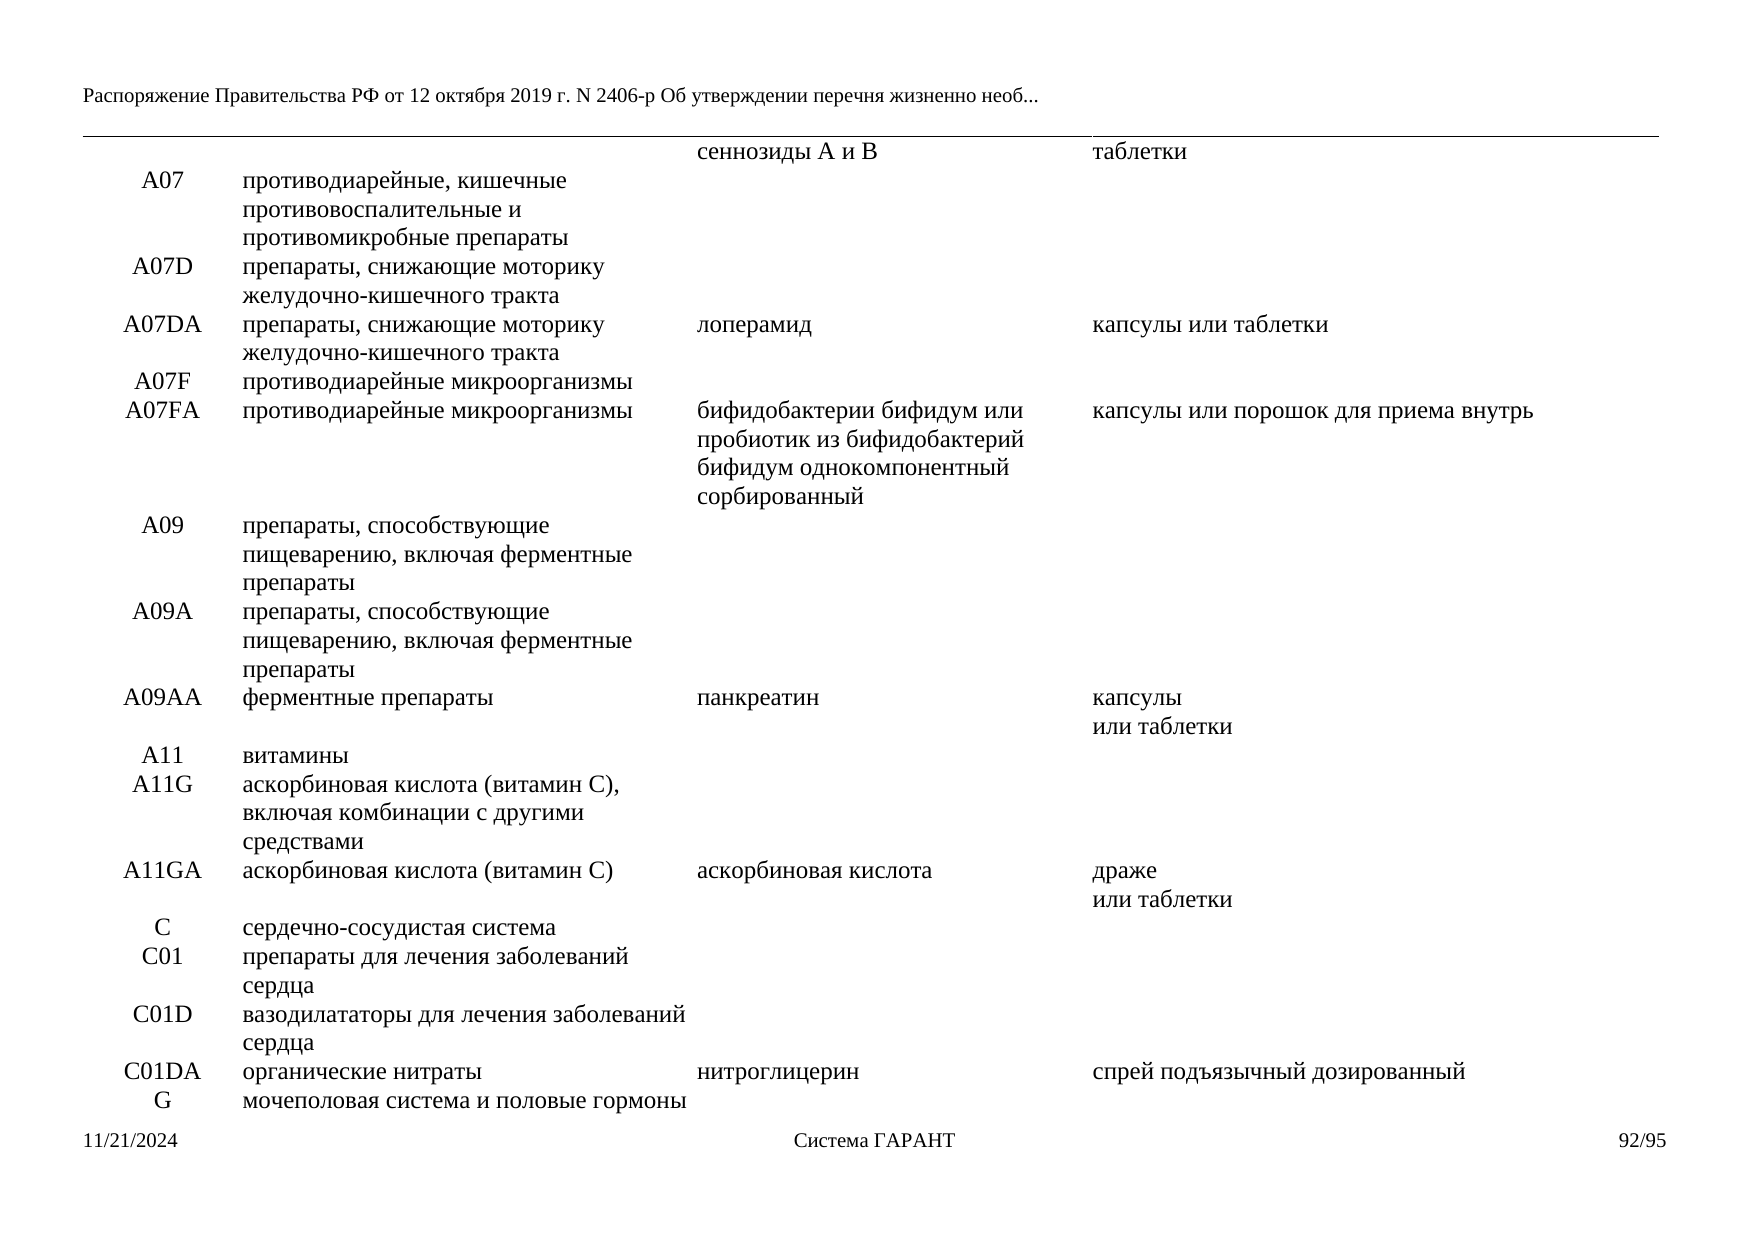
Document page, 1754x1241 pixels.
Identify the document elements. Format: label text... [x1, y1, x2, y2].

table_cell препараты, способствующие пищеварению, включая ферментные препараты [242, 596, 697, 682]
table_cell C01DA [83, 1056, 242, 1085]
table_cell A11GA [83, 855, 242, 912]
table_cell [697, 251, 1092, 309]
table_cell [1093, 366, 1659, 395]
table_cell [697, 740, 1092, 769]
table_cell [1093, 251, 1659, 309]
table_cell [242, 137, 697, 165]
table_cell A07 [83, 165, 242, 251]
table_cell [1093, 941, 1659, 999]
table_cell [83, 137, 242, 165]
table_cell препараты, снижающие моторику желудочно-кишечного тракта [242, 309, 697, 366]
table_cell [697, 913, 1092, 941]
table_cell витамины [242, 740, 697, 769]
table_cell [1093, 999, 1659, 1056]
table_cell лоперамид [697, 309, 1092, 366]
table_cell A07F [83, 366, 242, 395]
table_cell C01 [83, 941, 242, 999]
table_cell капсулы или порошок для приема внутрь [1093, 395, 1659, 510]
table_cell таблетки [1093, 137, 1659, 165]
table_cell противодиарейные, кишечные противовоспалительные и противомикробные препараты [242, 165, 697, 251]
table_cell [1093, 510, 1659, 596]
table_cell аскорбиновая кислота (витамин С) [242, 855, 697, 912]
table_cell [697, 1085, 1092, 1114]
table_cell противодиарейные микроорганизмы [242, 395, 697, 510]
table_cell C [83, 913, 242, 941]
table_cell [697, 165, 1092, 251]
table_cell [1093, 913, 1659, 941]
table_cell G [83, 1085, 242, 1114]
table_cell [697, 596, 1092, 682]
table_cell A09AA [83, 683, 242, 740]
table_cell спрей подъязычный дозированный [1093, 1056, 1659, 1085]
table_cell [1093, 1085, 1659, 1114]
table_cell препараты, снижающие моторику желудочно-кишечного тракта [242, 251, 697, 309]
table_cell [697, 999, 1092, 1056]
table_cell нитроглицерин [697, 1056, 1092, 1085]
table_cell бифидобактерии бифидум или пробиотик из бифидобактерий бифидум однокомпонентный сорбированный [697, 395, 1092, 510]
table_cell мочеполовая система и половые гормоны [242, 1085, 697, 1114]
table_cell ферментные препараты [242, 683, 697, 740]
table_cell [697, 941, 1092, 999]
table_cell A07FA [83, 395, 242, 510]
table_cell [1093, 740, 1659, 769]
table_cell панкреатин [697, 683, 1092, 740]
table_cell A11G [83, 769, 242, 855]
table_cell A07D [83, 251, 242, 309]
table_cell A09 [83, 510, 242, 596]
table_cell [697, 510, 1092, 596]
table_cell противодиарейные микроорганизмы [242, 366, 697, 395]
table_cell [1093, 165, 1659, 251]
table_cell сеннозиды А и В [697, 137, 1092, 165]
table_cell капсулы или таблетки [1093, 683, 1659, 740]
table_cell A07DA [83, 309, 242, 366]
table_cell C01D [83, 999, 242, 1056]
table_cell A09A [83, 596, 242, 682]
table_cell [1093, 596, 1659, 682]
table_cell аскорбиновая кислота (витамин C), включая комбинации с другими средствами [242, 769, 697, 855]
table_cell аскорбиновая кислота [697, 855, 1092, 912]
table_cell сердечно-сосудистая система [242, 913, 697, 941]
table_cell препараты для лечения заболеваний сердца [242, 941, 697, 999]
table_cell вазодилататоры для лечения заболеваний сердца [242, 999, 697, 1056]
table_cell капсулы или таблетки [1093, 309, 1659, 366]
table_cell A11 [83, 740, 242, 769]
table_cell [1093, 769, 1659, 855]
table_cell драже или таблетки [1093, 855, 1659, 912]
table_cell органические нитраты [242, 1056, 697, 1085]
table_cell препараты, способствующие пищеварению, включая ферментные препараты [242, 510, 697, 596]
table_cell [697, 769, 1092, 855]
table_cell [697, 366, 1092, 395]
